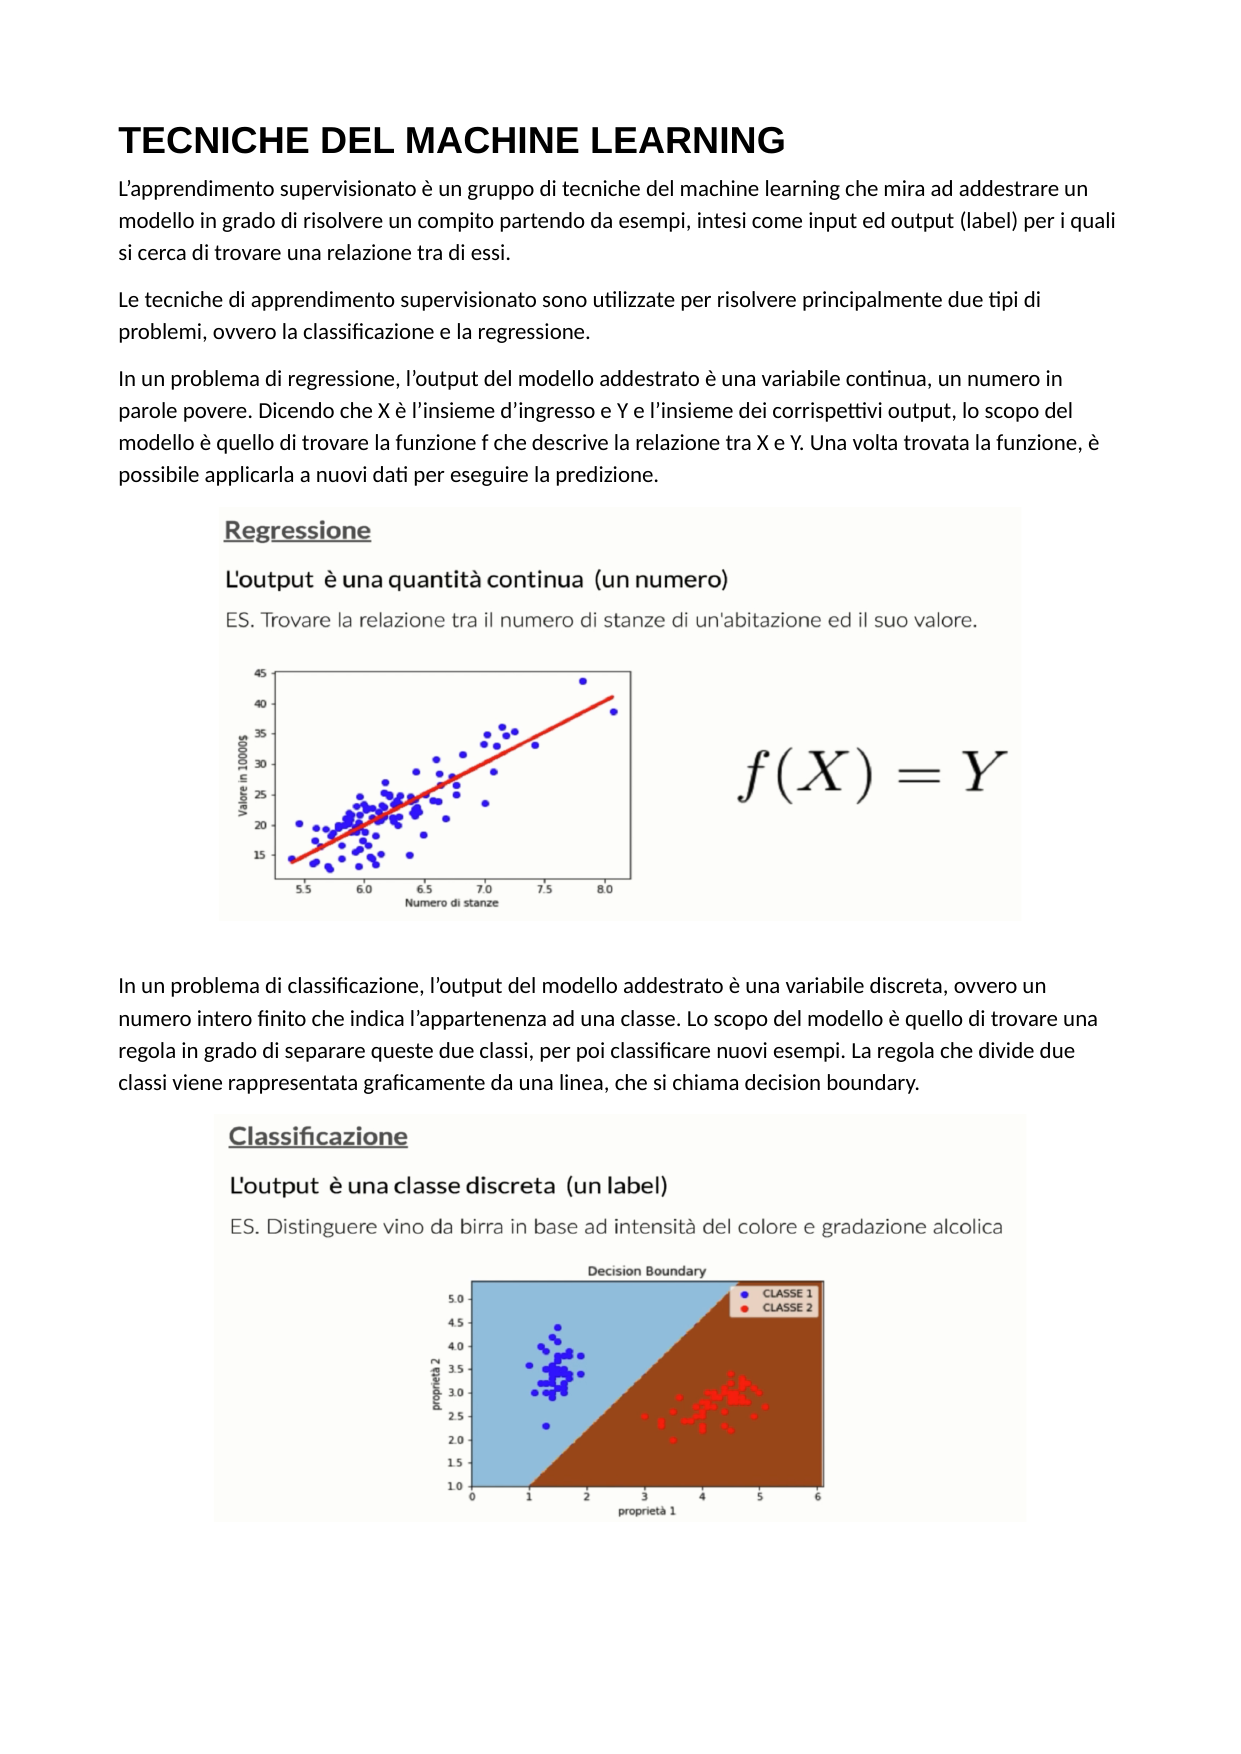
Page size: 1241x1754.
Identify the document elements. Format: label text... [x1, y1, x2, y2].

picture [218, 507, 1022, 921]
subtitle TECNICHE DEL MACHINE LEARNING [118, 118, 1122, 161]
picture [213, 1114, 1027, 1522]
text L’apprendimento supervisionato è un gruppo di tecniche del machine learning che mira ad addestrare un modello in grado di risolvere un compito partendo da esempi, intesi come input ed output (label) per i quali si cerca di trovare una relazione tra di essi. [118, 174, 1122, 266]
text In un problema di regressione, l’output del modello addestrato è una variabile continua, un numero in parole povere. Dicendo che X è l’insieme d’ingresso e Y e l’insieme dei corrispettivi output, lo scopo del modello è quello di trovare la funzione f che descrive la relazione tra X e Y. Una volta trovata la funzione, è possibile applicarla a nuovi dati per eseguire la predizione. [118, 364, 1122, 488]
text Le tecniche di apprendimento supervisionato sono utilizzate per risolvere principalmente due tipi di problemi, ovvero la classificazione e la regressione. [118, 285, 1122, 345]
text In un problema di classificazione, l’output del modello addestrato è una variabile discreta, ovvero un numero intero finito che indica l’appartenenza ad una classe. Lo scopo del modello è quello di trovare una regola in grado di separare queste due classi, per poi classificare nuovi esempi. La regola che divide due classi viene rappresentata graficamente da una linea, che si chiama decision boundary. [118, 971, 1122, 1096]
